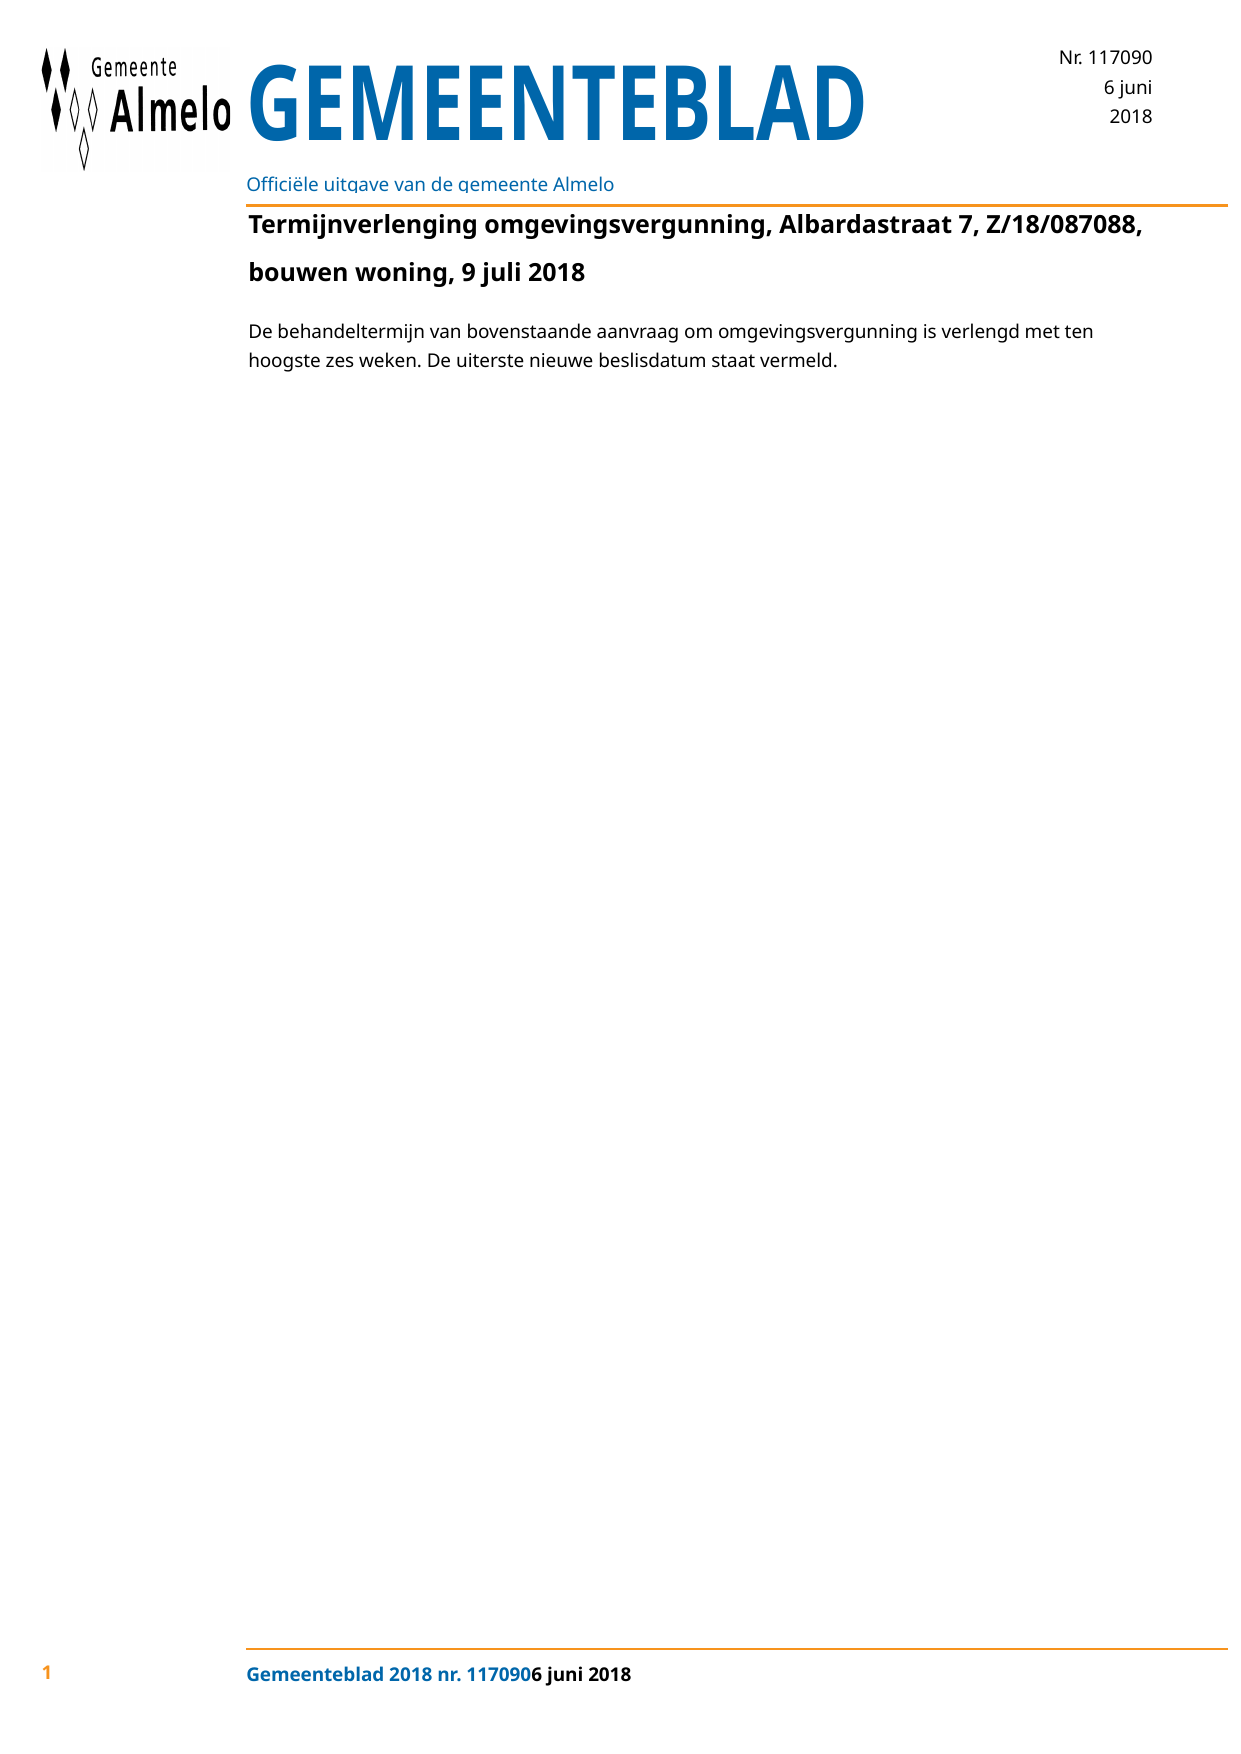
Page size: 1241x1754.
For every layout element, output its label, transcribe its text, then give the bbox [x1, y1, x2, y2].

text De behandeltermijn van bovenstaande aanvraag om omgevingsvergunning is verlengd met ten hoogste zes weken. De uiterste nieuwe beslisdatum staat vermeld. [248, 318, 1152, 373]
picture [41, 47, 231, 172]
text Termijnverlenging omgevingsvergunning, Albardastraat 7, Z/18/087088, bouwen woning, 9 juli 2018 [248, 207, 1152, 288]
